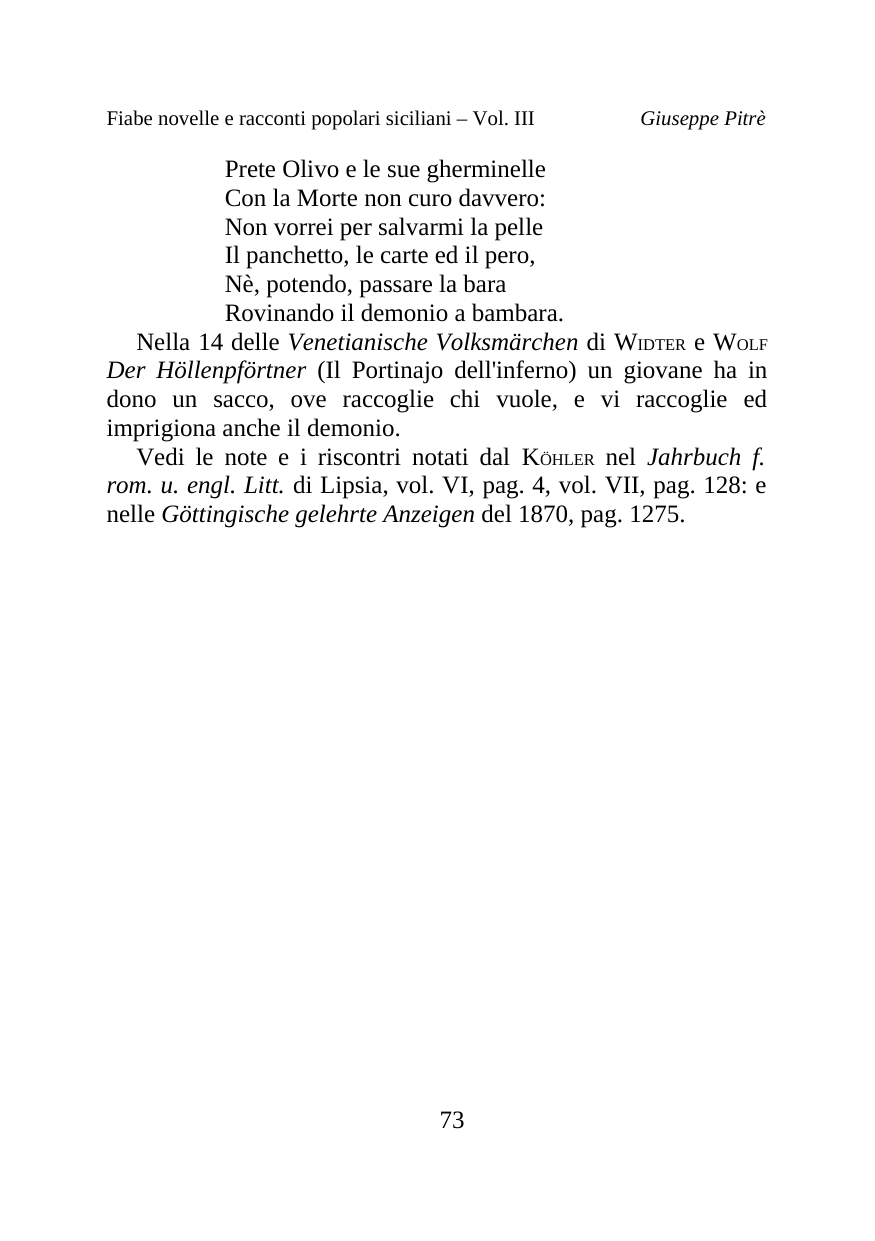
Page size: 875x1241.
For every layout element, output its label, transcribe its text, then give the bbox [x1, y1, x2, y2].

text Prete Olivo e le sue gherminelle Con la Morte non curo davvero: Non vorrei per salvarmi la pelle Il panchetto, le carte ed il pero, Nè, potendo, passare la bara Rovinando il demonio a bambara. [224, 154, 768, 327]
text Nella 14 delle Venetianische Volksmärchen di Widter e Wolf Der Höllenpförtner (Il Portinajo dell'inferno) un giovane ha in dono un sacco, ove raccoglie chi vuole, e vi raccoglie ed imprigiona anche il demonio. [106, 327, 768, 442]
text Vedi le note e i riscontri notati dal Köhler nel Jahrbuch f. rom. u. engl. Litt. di Lipsia, vol. VI, pag. 4, vol. VII, pag. 128: e nelle Göttingische gelehrte Anzeigen del 1870, pag. 1275. [106, 442, 768, 528]
